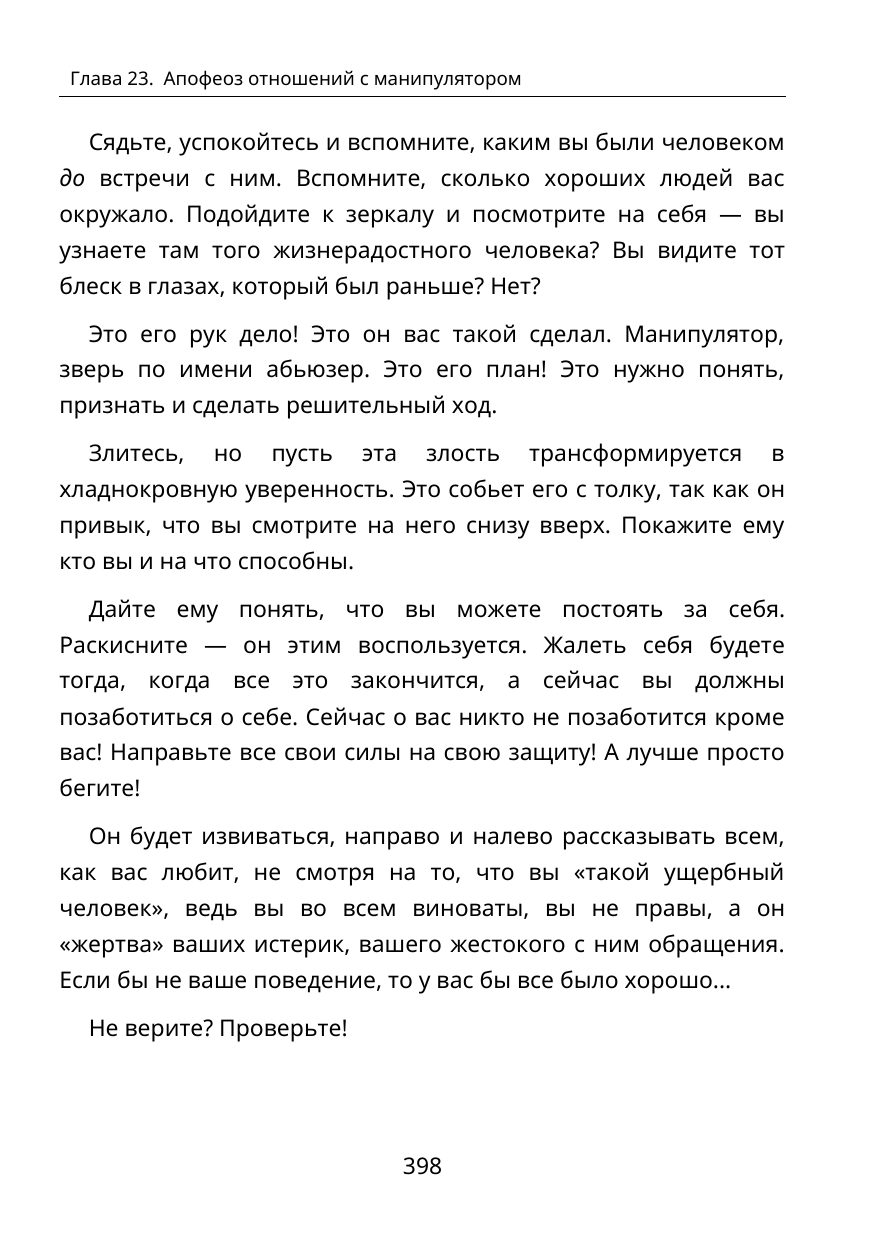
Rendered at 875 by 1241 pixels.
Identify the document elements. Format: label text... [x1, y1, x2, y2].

text Не верите? Проверьте! [59, 1011, 786, 1043]
text Он будет извиваться, направо и налево рассказывать всем, как вас любит, не смотря на то, что вы «такой ущербный человек», ведь вы во всем виноваты, вы не правы, а он «жертва» ваших истерик, вашего жестокого с ним обращения. Если бы не ваше поведение, то у вас бы все было хорошо... [59, 820, 786, 995]
text Дайте ему понять, что вы можете постоять за себя. Раскисните — он этим воспользуется. Жалеть себя будете тогда, когда все это закончится, а сейчас вы должны позаботиться о себе. Сейчас о вас никто не позаботится кроме вас! Направьте все свои силы на свою защиту! А лучше просто бегите! [59, 593, 786, 803]
text Сядьте, успокойтесь и вспомните, каким вы были человеком до встречи с ним. Вспомните, сколько хороших людей вас окружало. Подойдите к зеркалу и посмотрите на себя — вы узнаете там того жизнерадостного человека? Вы видите тот блеск в глазах, который был раньше? Нет? [59, 126, 786, 301]
text Это его рук дело! Это он вас такой сделал. Манипулятор, зверь по имени абьюзер. Это его план! Это нужно понять, признать и сделать решительный ход. [59, 317, 786, 421]
text Злитесь, но пусть эта злость трансформируется в хладнокровную уверенность. Это собьет его с толку, так как он привык, что вы смотрите на него снизу вверх. Покажите ему кто вы и на что способны. [59, 437, 786, 576]
